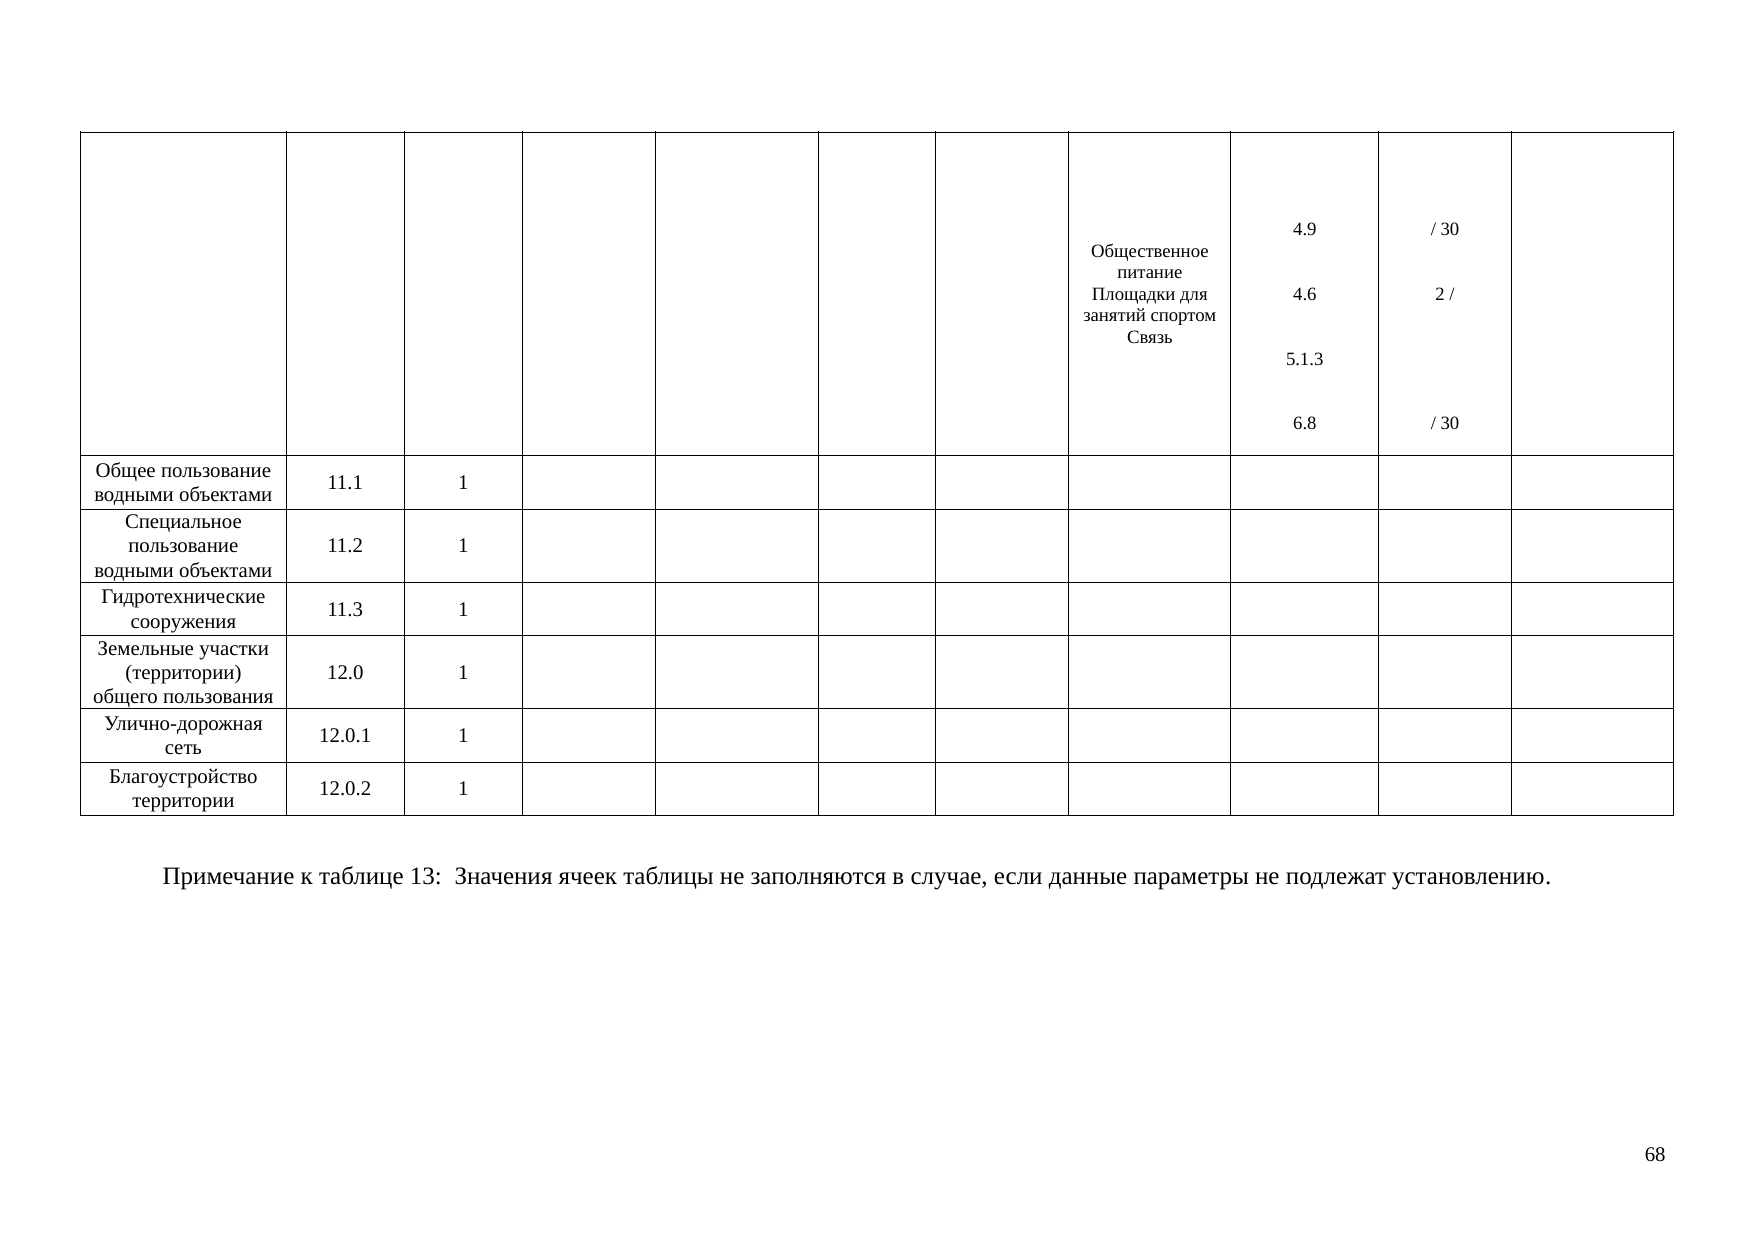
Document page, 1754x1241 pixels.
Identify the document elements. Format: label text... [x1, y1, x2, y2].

table_cell [523, 510, 655, 582]
table_cell [656, 133, 818, 455]
table_cell [1512, 763, 1673, 815]
table_cell [523, 583, 655, 635]
table_cell 1 [405, 510, 522, 582]
table_cell [523, 636, 655, 708]
table_cell [1069, 636, 1230, 708]
table_cell [1231, 763, 1378, 815]
table_cell [819, 763, 935, 815]
table_cell 1 [405, 709, 522, 761]
table_cell 4.9 4.6 5.1.3 6.8 [1231, 133, 1378, 455]
table_cell [405, 133, 522, 455]
table_cell [1379, 583, 1511, 635]
table_cell 12.0 [287, 636, 404, 708]
table_cell [656, 763, 818, 815]
table_cell 1 [405, 456, 522, 509]
table_cell 1 [405, 636, 522, 708]
table_cell Общественное питание Площадки для занятий спортом Связь [1069, 133, 1230, 455]
table_cell Благоустройство территории [81, 763, 286, 815]
table_cell [819, 510, 935, 582]
table_cell [1512, 583, 1673, 635]
table_cell [656, 583, 818, 635]
table_cell [819, 456, 935, 509]
table_cell [1379, 456, 1511, 509]
table_cell 11.3 [287, 583, 404, 635]
table_cell [656, 456, 818, 509]
table_cell [1512, 510, 1673, 582]
table_cell [1069, 456, 1230, 509]
table_cell [523, 763, 655, 815]
table_cell [287, 133, 404, 455]
table_cell [1379, 510, 1511, 582]
table_cell [1231, 709, 1378, 761]
table_cell [1231, 636, 1378, 708]
table_cell [656, 709, 818, 761]
table_cell [1379, 709, 1511, 761]
table_cell Улично-дорожная сеть [81, 709, 286, 761]
table_cell [656, 510, 818, 582]
table_cell [936, 709, 1068, 761]
table_cell / 30 2 / / 30 [1379, 133, 1511, 455]
table_cell [1231, 456, 1378, 509]
table_cell 11.1 [287, 456, 404, 509]
table_cell [1231, 510, 1378, 582]
table_cell [81, 133, 286, 455]
table_cell [819, 133, 935, 455]
table_cell 12.0.2 [287, 763, 404, 815]
table_cell [523, 456, 655, 509]
table_cell Общее пользование водными объектами [81, 456, 286, 509]
table_cell [1069, 583, 1230, 635]
table_cell [819, 636, 935, 708]
table_cell 12.0.1 [287, 709, 404, 761]
table_cell [523, 133, 655, 455]
table_cell [1069, 709, 1230, 761]
table_cell [1069, 510, 1230, 582]
table_cell Гидротехнические сооружения [81, 583, 286, 635]
table_cell [1069, 763, 1230, 815]
table_cell [819, 709, 935, 761]
table_cell [1512, 636, 1673, 708]
table_cell [936, 636, 1068, 708]
table_cell 1 [405, 763, 522, 815]
table_cell [936, 133, 1068, 455]
table_cell Земельные участки (территории) общего пользования [81, 636, 286, 708]
table_cell [1512, 456, 1673, 509]
table_cell 11.2 [287, 510, 404, 582]
table_cell Специальное пользование водными объектами [81, 510, 286, 582]
table_cell [523, 709, 655, 761]
table_cell [936, 456, 1068, 509]
table_cell [1231, 583, 1378, 635]
table_cell [656, 636, 818, 708]
table_cell 1 [405, 583, 522, 635]
table_cell [936, 510, 1068, 582]
table_cell [1379, 763, 1511, 815]
table_cell [1512, 709, 1673, 761]
table_cell [819, 583, 935, 635]
table_cell [1379, 636, 1511, 708]
table_cell [936, 763, 1068, 815]
text Примечание к таблице 13: Значения ячеек таблицы не заполняются в случае, если данные параметры не подлежат установлению. [89, 861, 1668, 890]
table_cell [1512, 133, 1673, 455]
table_cell [936, 583, 1068, 635]
